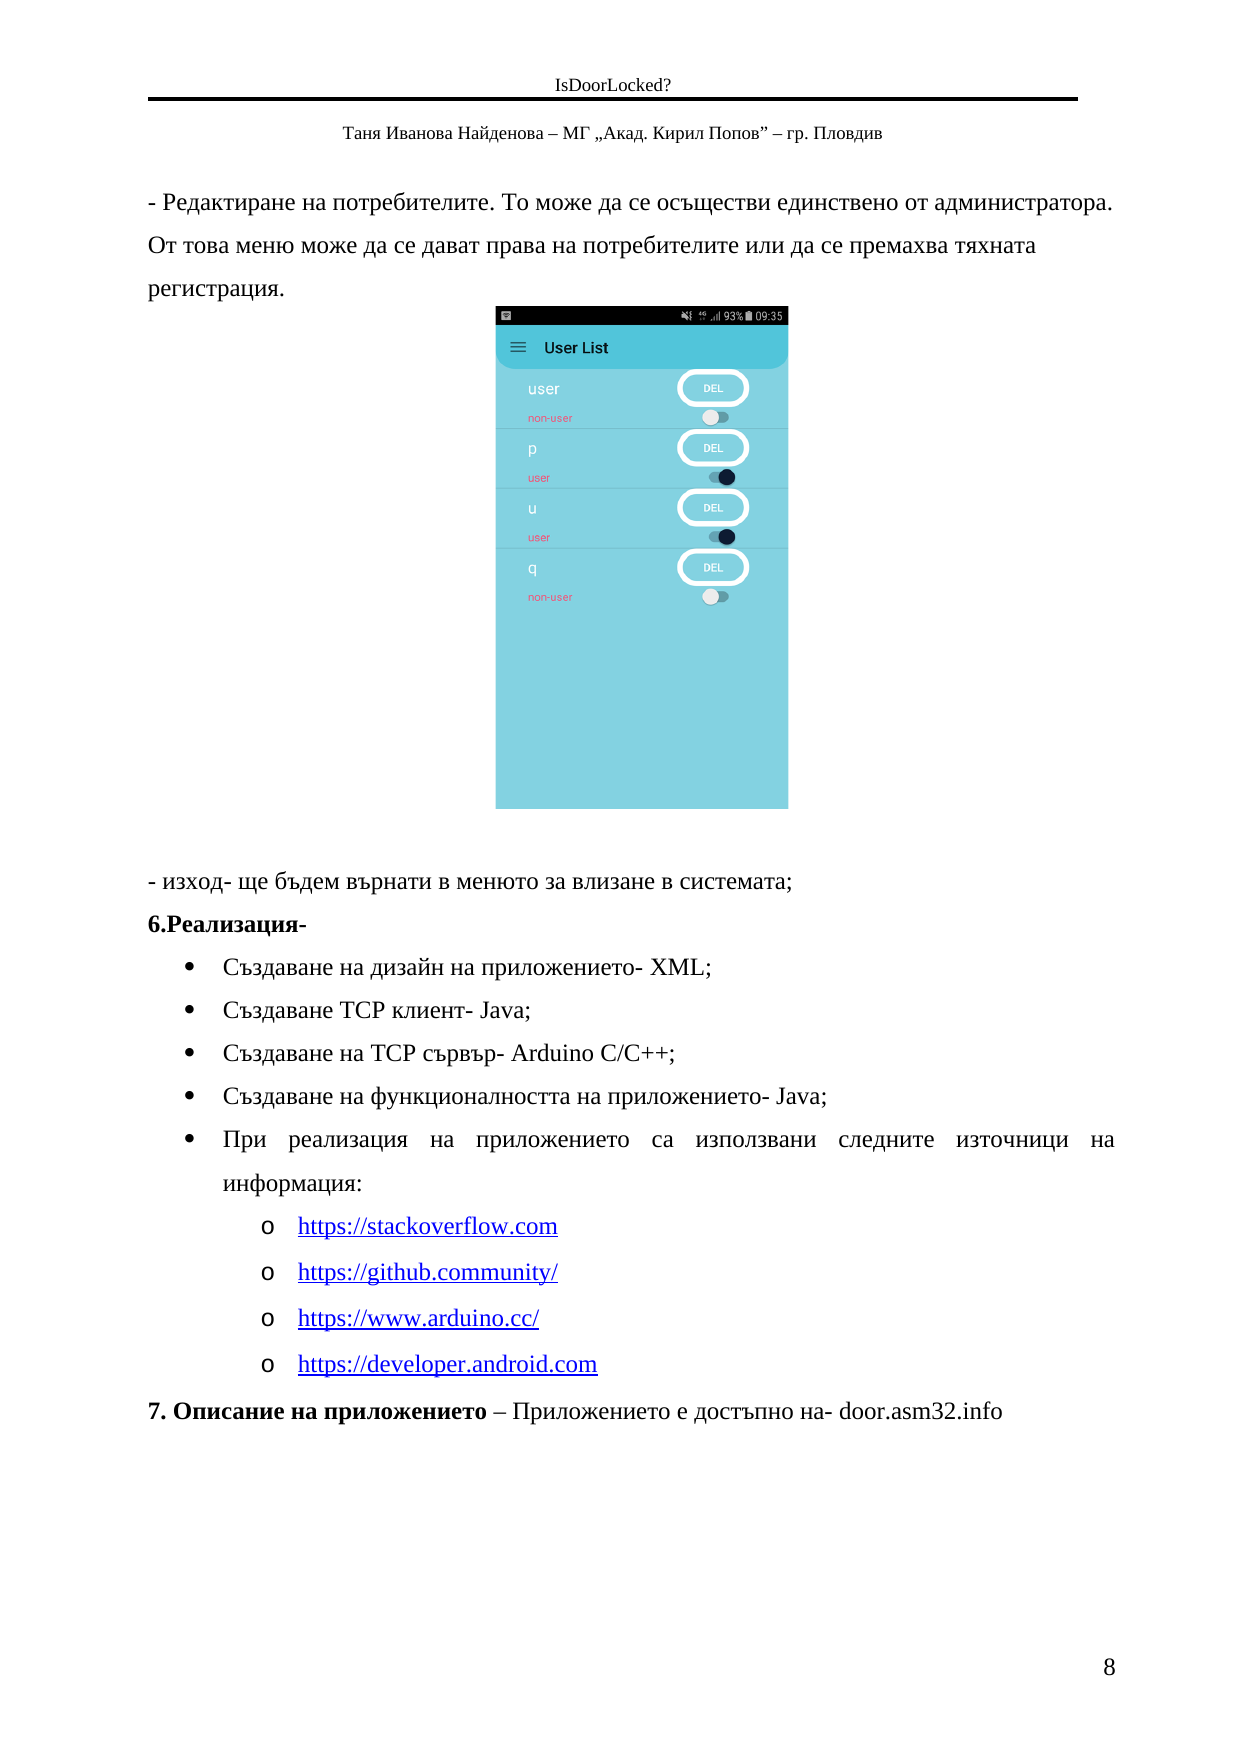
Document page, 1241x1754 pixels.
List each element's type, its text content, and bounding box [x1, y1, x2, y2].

list https://stackoverflow.com [260, 1211, 1116, 1242]
list Създаване на TCP сървър- Arduino C/C++; [185, 1038, 1116, 1067]
list Създаване на дизайн на приложението- XML; [185, 952, 1116, 981]
text - изход- ще бъдем върнати в менюто за влизане в системата; [148, 866, 1116, 894]
list https://www.arduino.cc/ [260, 1303, 1116, 1334]
list https://github.community/ [260, 1257, 1116, 1288]
text 6.Реализация- [148, 909, 1116, 938]
text - Редактиране на потребителите. То може да се осъществи единствено от администратора. От това меню може да се дават права на потребителите или да се премахва тяхната регистрация. [148, 187, 1116, 302]
picture [495, 306, 789, 809]
list Създаване TCP клиент- Java; [185, 995, 1116, 1024]
list https://developer.android.com [260, 1349, 1116, 1380]
list Създаване на функционалността на приложението- Java; [185, 1081, 1116, 1110]
text 7. Описание на приложението – Приложението е достъпно на- door.asm32.info [148, 1396, 1116, 1424]
list При реализация на приложението са използвани следните източници на информация: [185, 1124, 1116, 1196]
